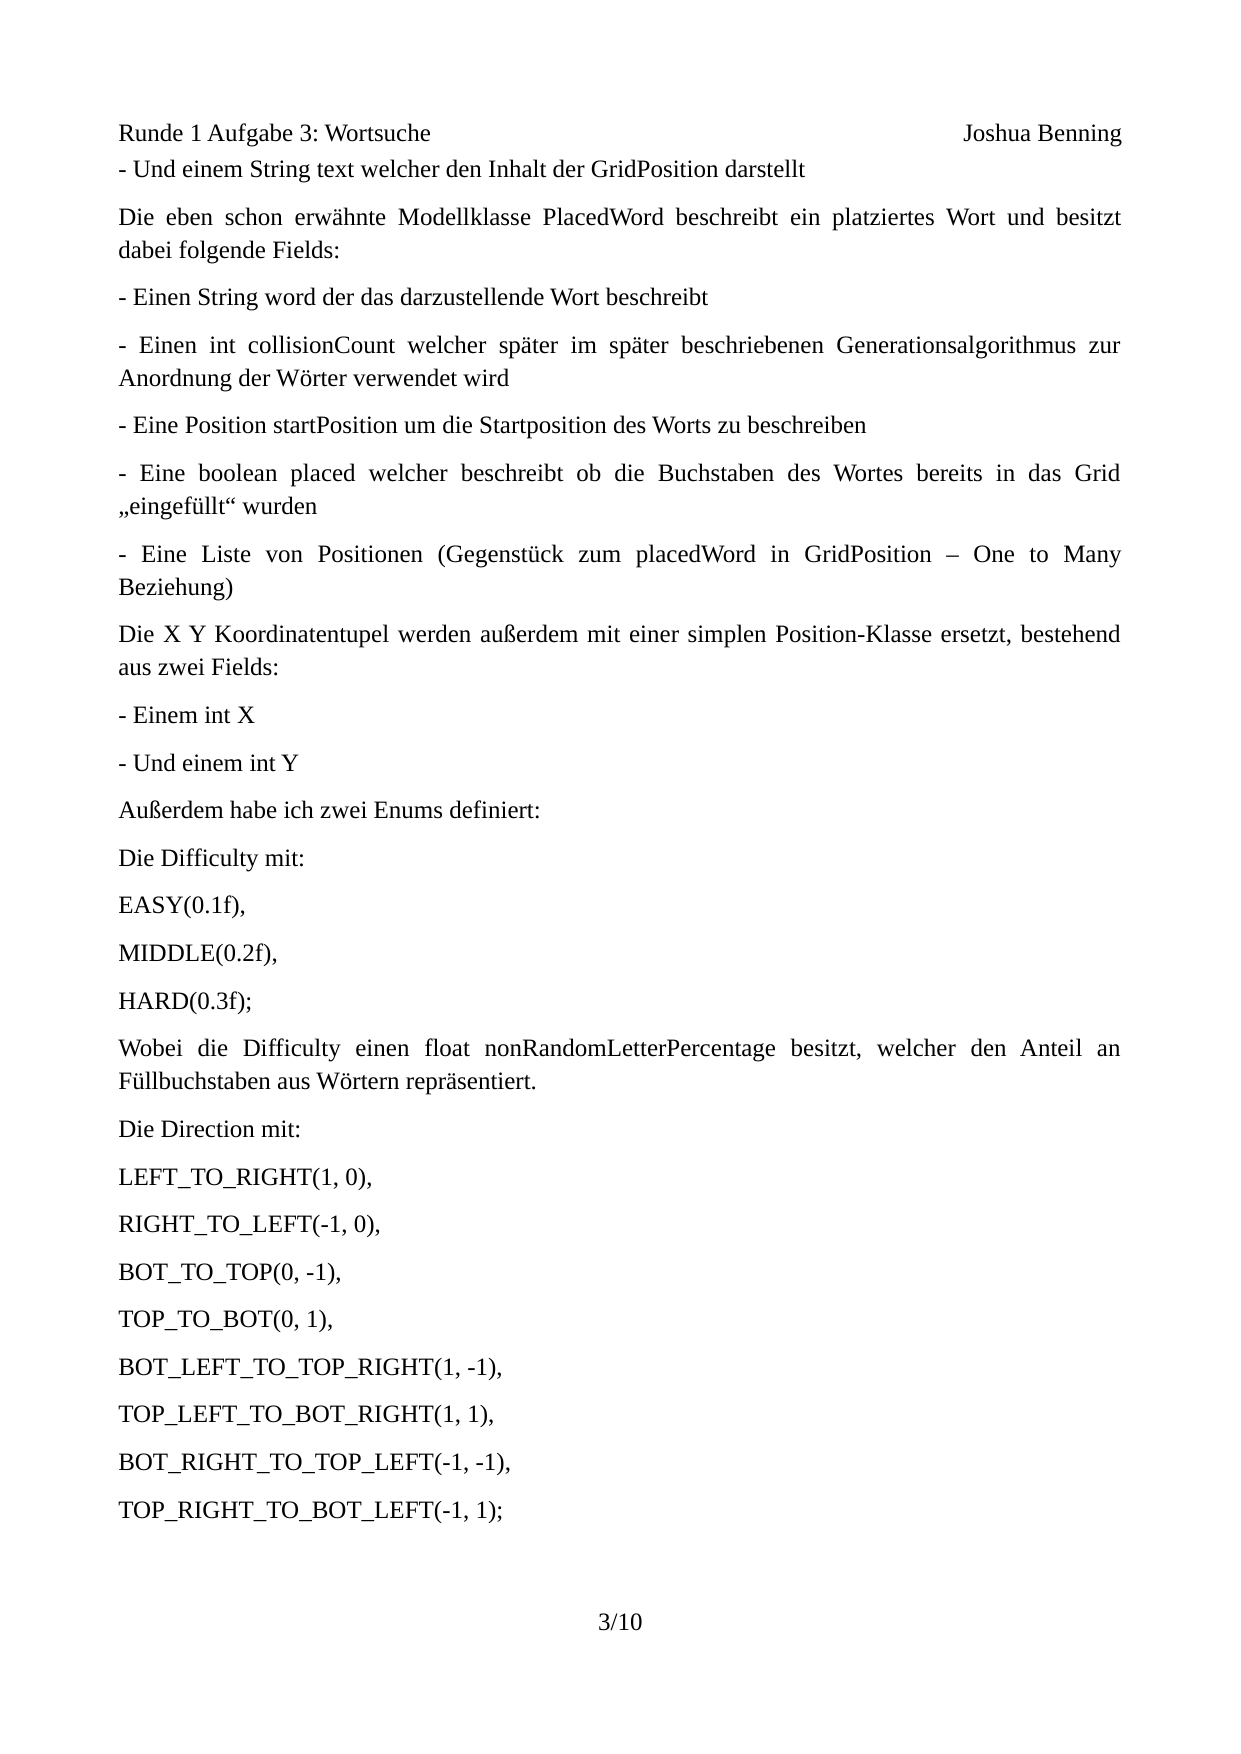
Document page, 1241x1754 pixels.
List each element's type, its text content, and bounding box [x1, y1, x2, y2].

text RIGHT_TO_LEFT(-1, 0), [118, 1209, 1122, 1238]
text - Einen int collisionCount welcher später im später beschriebenen Generationsalgorithmus zur Anordnung der Wörter verwendet wird [118, 330, 1122, 392]
text TOP_RIGHT_TO_BOT_LEFT(-1, 1); [118, 1495, 1122, 1523]
text TOP_TO_BOT(0, 1), [118, 1304, 1122, 1333]
text HARD(0.3f); [118, 986, 1122, 1014]
text Die eben schon erwähnte Modellklasse PlacedWord beschreibt ein platziertes Wort und besitzt dabei folgende Fields: [118, 202, 1122, 263]
text EASY(0.1f), [118, 891, 1122, 919]
text Die X Y Koordinatentupel werden außerdem mit einer simplen Position-Klasse ersetzt, bestehend aus zwei Fields: [118, 619, 1122, 681]
text - Eine Liste von Positionen (Gegenstück zum placedWord in GridPosition – One to Many Beziehung) [118, 539, 1122, 601]
text - Einem int X [118, 700, 1122, 729]
text - Eine Position startPosition um die Startposition des Worts zu beschreiben [118, 411, 1122, 439]
text Außerdem habe ich zwei Enums definiert: [118, 795, 1122, 824]
text MIDDLE(0.2f), [118, 938, 1122, 967]
text TOP_LEFT_TO_BOT_RIGHT(1, 1), [118, 1399, 1122, 1428]
text LEFT_TO_RIGHT(1, 0), [118, 1162, 1122, 1190]
text BOT_RIGHT_TO_TOP_LEFT(-1, -1), [118, 1447, 1122, 1476]
text - Und einem String text welcher den Inhalt der GridPosition darstellt [118, 154, 1122, 183]
text - Und einem int Y [118, 748, 1122, 776]
text Die Direction mit: [118, 1114, 1122, 1143]
text BOT_TO_TOP(0, -1), [118, 1257, 1122, 1286]
text Wobei die Difficulty einen float nonRandomLetterPercentage besitzt, welcher den Anteil an Füllbuchstaben aus Wörtern repräsentiert. [118, 1033, 1122, 1095]
text Die Difficulty mit: [118, 843, 1122, 872]
text BOT_LEFT_TO_TOP_RIGHT(1, -1), [118, 1352, 1122, 1381]
text - Eine boolean placed welcher beschreibt ob die Buchstaben des Wortes bereits in das Grid „eingefüllt“ wurden [118, 458, 1122, 520]
text - Einen String word der das darzustellende Wort beschreibt [118, 282, 1122, 311]
